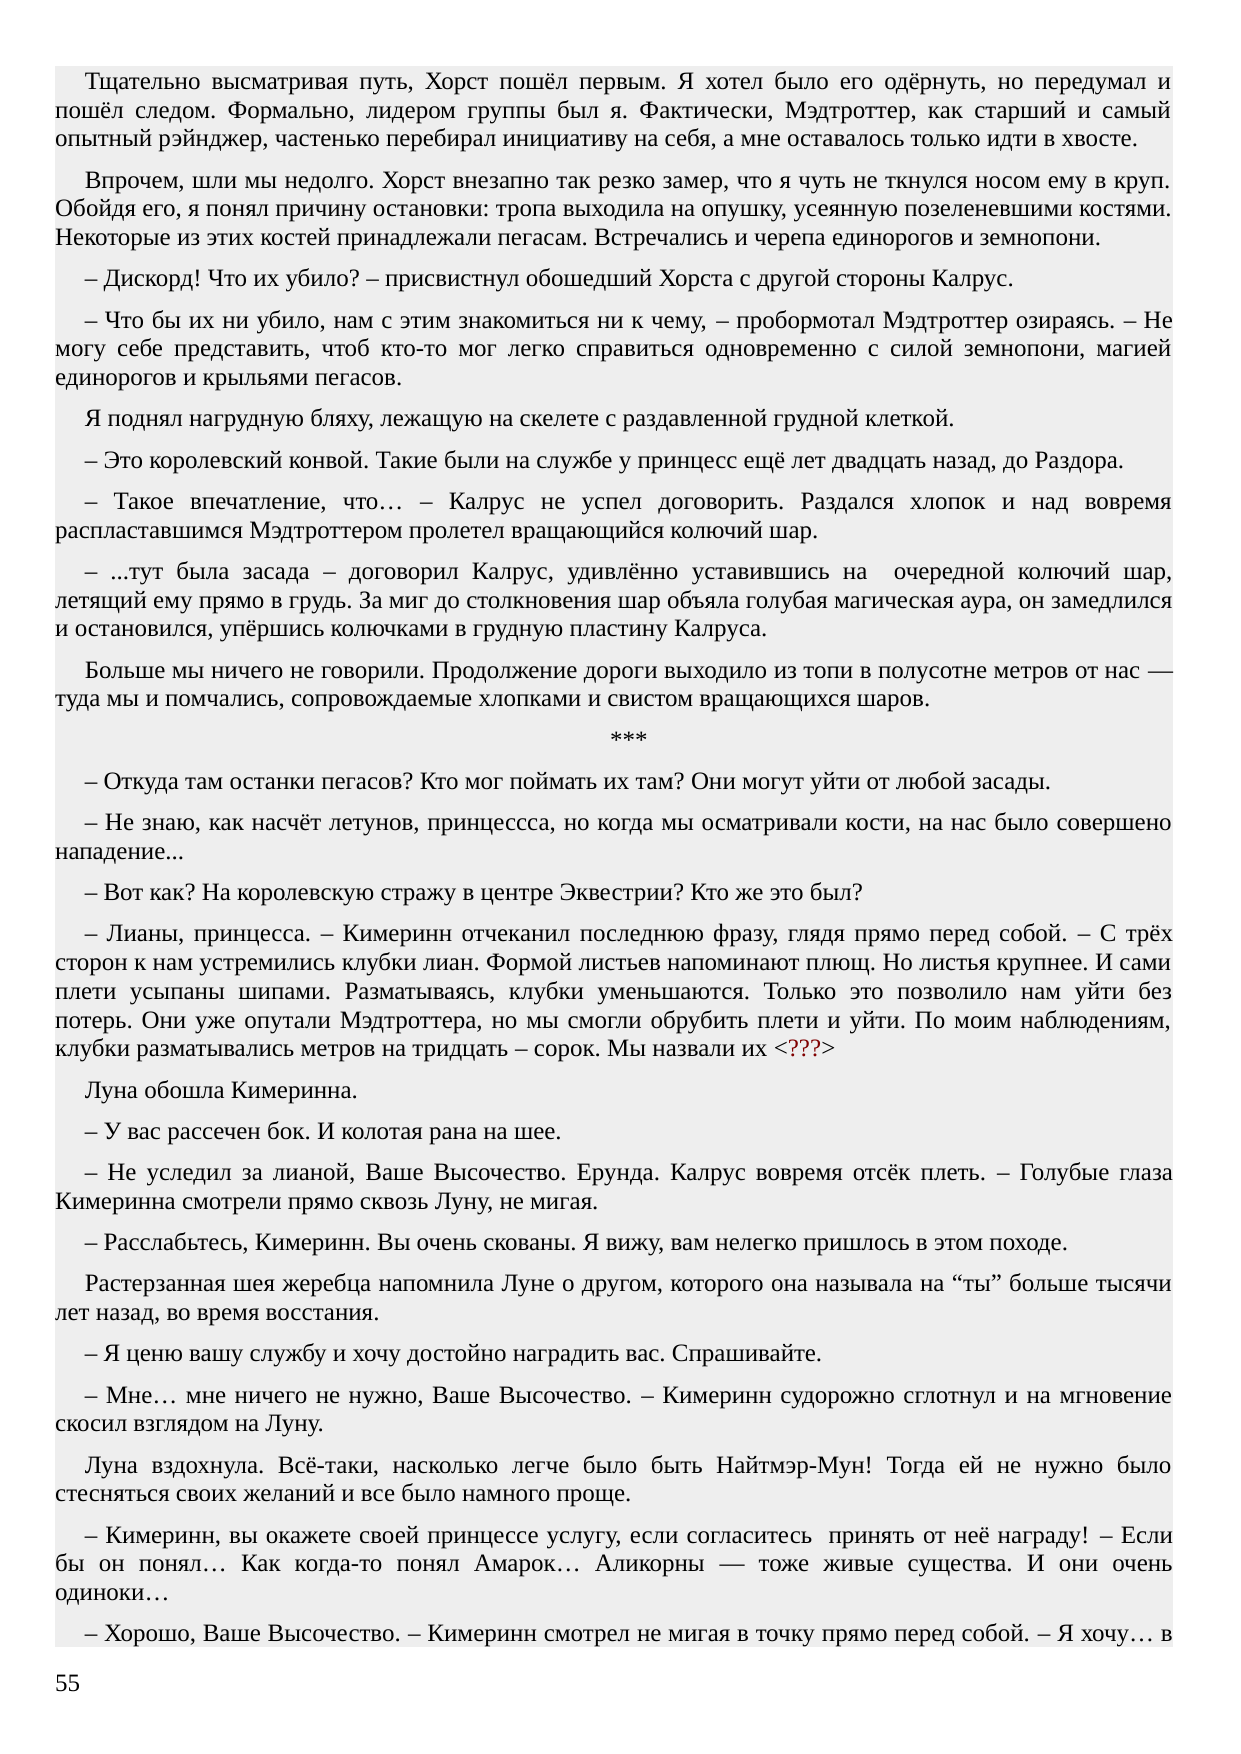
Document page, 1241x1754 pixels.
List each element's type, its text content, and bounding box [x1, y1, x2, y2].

text – Расслабьтесь, Кимеринн. Вы очень скованы. Я вижу, вам нелегко пришлось в этом походе. [55, 1227, 1173, 1256]
text – Мне… мне ничего не нужно, Ваше Высочество. – Кимеринн судорожно сглотнул и на мгновение скосил взглядом на Луну. [55, 1380, 1173, 1437]
text – ...тут была засада – договорил Калрус, удивлённо уставившись на очередной колючий шар, летящий ему прямо в грудь. За миг до столкновения шар объяла голубая магическая аура, он замедлился и остановился, упёршись колючками в грудную пластину Калруса. [55, 556, 1173, 642]
text – Кимеринн, вы окажете своей принцессе услугу, если согласитесь принять от неё награду! – Если бы он понял… Как когда-то понял Амарок… Аликорны — тоже живые существа. И они очень одиноки… [55, 1520, 1173, 1606]
text – Это королевский конвой. Такие были на службе у принцесс ещё лет двадцать назад, до Раздора. [55, 445, 1173, 473]
text – Откуда там останки пегасов? Кто мог поймать их там? Они могут уйти от любой засады. [55, 766, 1173, 795]
text – Дискорд! Что их убило? – присвистнул обошедший Хорста с другой стороны Калрус. [55, 263, 1173, 292]
text – Вот как? На королевскую стражу в центре Эквестрии? Кто же это был? [55, 877, 1173, 906]
text Впрочем, шли мы недолго. Хорст внезапно так резко замер, что я чуть не ткнулся носом ему в круп. Обойдя его, я понял причину остановки: тропа выходила на опушку, усеянную позеленевшими костями. Некоторые из этих костей принадлежали пегасам. Встречались и черепа единорогов и земнопони. [55, 165, 1173, 251]
text – Лианы, принцесса. – Кимеринн отчеканил последнюю фразу, глядя прямо перед собой. – С трёх сторон к нам устремились клубки лиан. Формой листьев напоминают плющ. Но листья крупнее. И сами плети усыпаны шипами. Разматываясь, клубки уменьшаются. Только это позволило нам уйти без потерь. Они уже опутали Мэдтроттера, но мы смогли обрубить плети и уйти. По моим наблюдениям, клубки разматывались метров на тридцать – сорок. Мы назвали их <???> [55, 918, 1173, 1062]
text Больше мы ничего не говорили. Продолжение дороги выходило из топи в полусотне метров от нас — туда мы и помчались, сопровождаемые хлопками и свистом вращающихся шаров. [55, 655, 1173, 712]
text – Хорошо, Ваше Высочество. – Кимеринн смотрел не мигая в точку прямо перед собой. – Я хочу… в [55, 1618, 1173, 1647]
text – Не уследил за лианой, Ваше Высочество. Ерунда. Калрус вовремя отсёк плеть. – Голубые глаза Кимеринна смотрели прямо сквозь Луну, не мигая. [55, 1157, 1173, 1215]
text Тщательно высматривая путь, Хорст пошёл первым. Я хотел было его одёрнуть, но передумал и пошёл следом. Формально, лидером группы был я. Фактически, Мэдтроттер, как старший и самый опытный рэйнджер, частенько перебирал инициативу на себя, а мне оставалось только идти в хвосте. [55, 66, 1173, 152]
text Растерзанная шея жеребца напомнила Луне о другом, которого она называла на “ты” больше тысячи лет назад, во время восстания. [55, 1268, 1173, 1326]
text – Я ценю вашу службу и хочу достойно наградить вас. Спрашивайте. [55, 1338, 1173, 1367]
text – Не знаю, как насчёт летунов, принцессса, но когда мы осматривали кости, на нас было совершено нападение... [55, 807, 1173, 865]
text Луна вздохнула. Всё-таки, насколько легче было быть Найтмэр-Мун! Тогда ей не нужно было стесняться своих желаний и все было намного проще. [55, 1450, 1173, 1507]
text Я поднял нагрудную бляху, лежащую на скелете с раздавленной грудной клеткой. [55, 403, 1173, 432]
text – Такое впечатление, что… – Калрус не успел договорить. Раздался хлопок и над вовремя распластавшимся Мэдтроттером пролетел вращающийся колючий шар. [55, 486, 1173, 543]
text – Что бы их ни убило, нам с этим знакомиться ни к чему, – пробормотал Мэдтроттер озираясь. – Не могу себе представить, чтоб кто-то мог легко справиться одновременно с силой земнопони, магией единорогов и крыльями пегасов. [55, 305, 1173, 391]
text – У вас рассечен бок. И колотая рана на шее. [55, 1116, 1173, 1145]
text *** [55, 725, 1173, 753]
text Луна обошла Кимеринна. [55, 1075, 1173, 1103]
